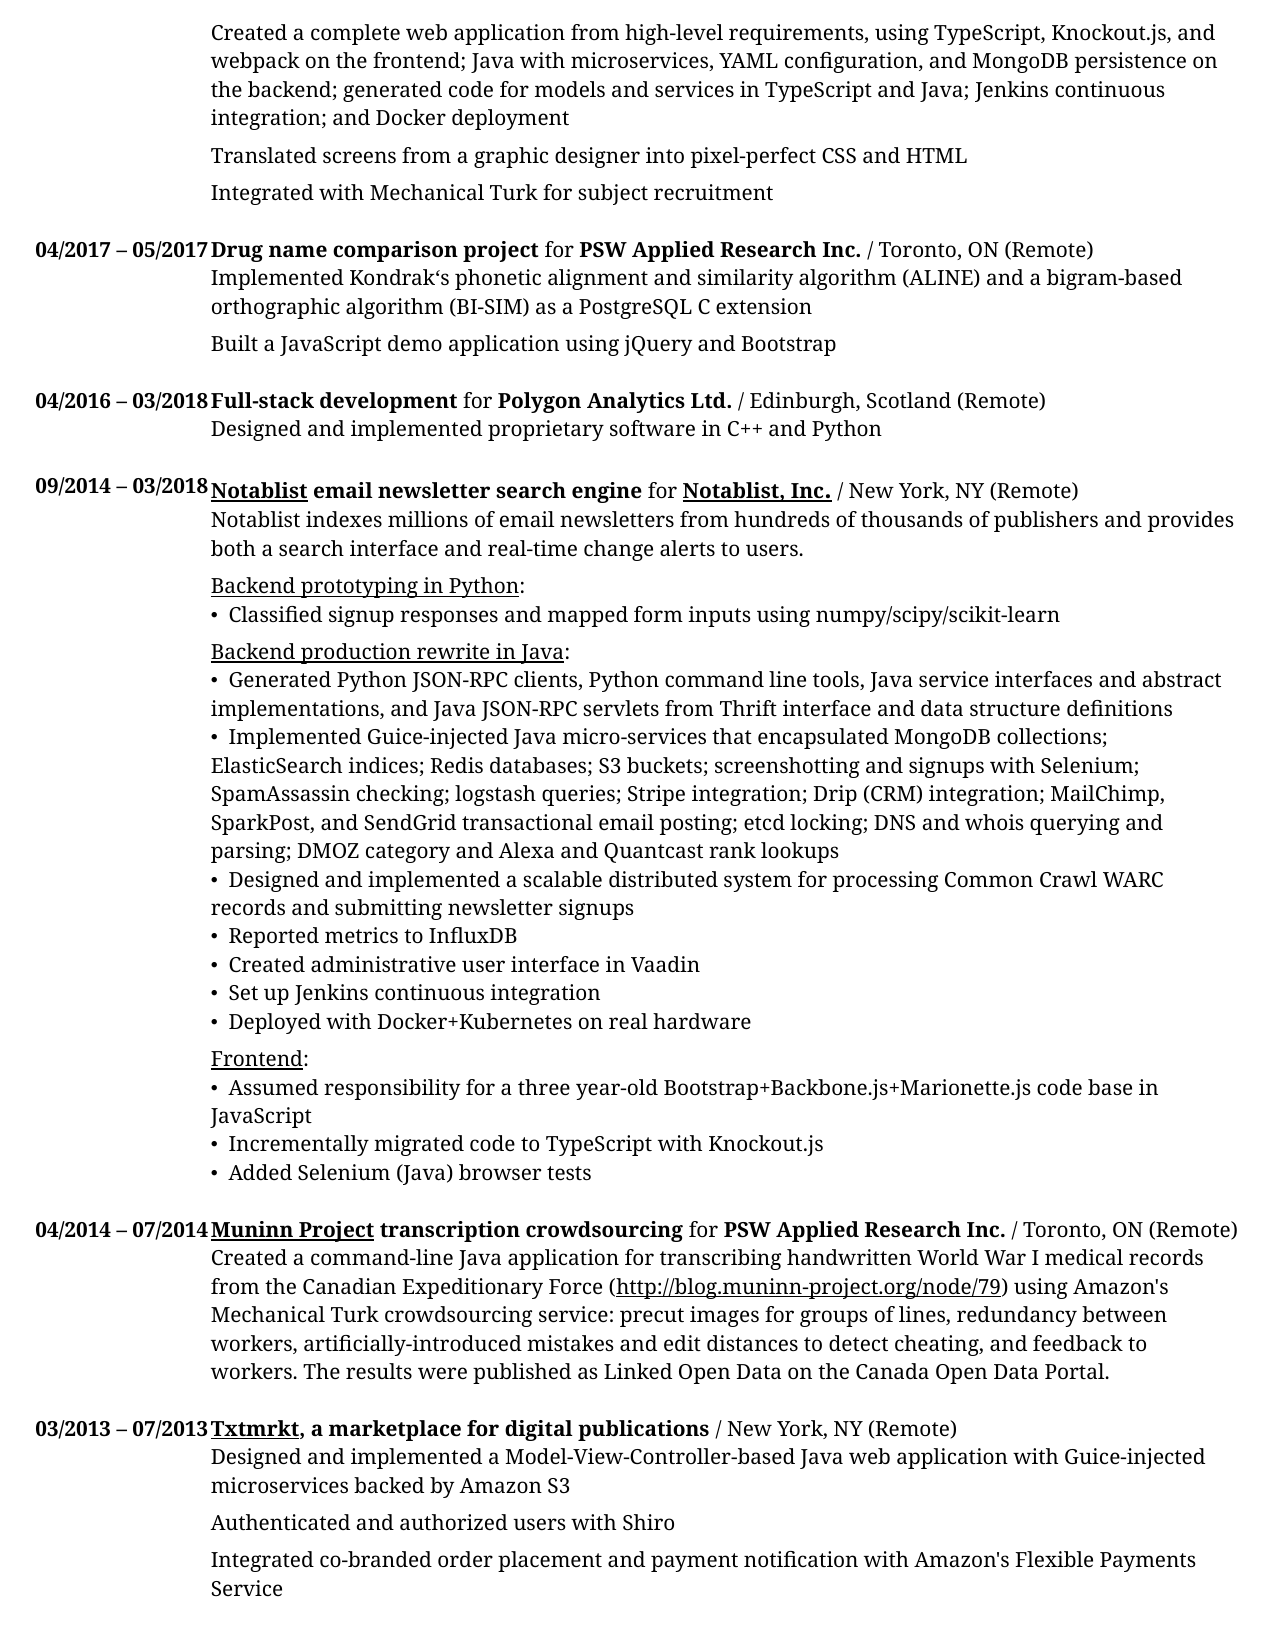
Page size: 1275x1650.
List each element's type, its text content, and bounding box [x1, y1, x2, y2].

table_cell 04/2017 – 05/2017 [35, 235, 211, 263]
table_cell [211, 1386, 1239, 1414]
table_cell [35, 207, 211, 235]
table_cell Muninn Project transcription crowdsourcing for PSW Applied Research Inc. / Toronto, ON (Remote) [211, 1215, 1239, 1243]
table_cell Drug name comparison project for PSW Applied Research Inc. / Toronto, ON (Remote) [211, 235, 1239, 263]
table_cell 03/2013 – 07/2013 [35, 1414, 211, 1442]
table_cell [35, 1243, 211, 1386]
table_cell [211, 207, 1239, 235]
table_cell [35, 264, 211, 358]
table_cell [35, 1443, 211, 1602]
table_cell [35, 443, 211, 471]
table_cell [35, 415, 211, 443]
table_cell Txtmrkt, a marketplace for digital publications / New York, NY (Remote) [211, 1414, 1239, 1442]
table_cell [35, 358, 211, 386]
table_cell Created a complete web application from high-level requirements, using TypeScript, Knockout.js, and webpack on the frontend; Java with microservices, YAML configuration, and MongoDB persistence on the backend; generated code for models and services in TypeScript and Java; Jenkins continuous integration; and Docker deployment Translated screens from a graphic designer into pixel-perfect CSS and HTML Integrated with Mechanical Turk for subject recruitment [211, 18, 1239, 207]
table_cell 04/2016 – 03/2018 [35, 386, 211, 414]
table_cell [35, 1386, 211, 1414]
table_cell [35, 563, 211, 1186]
table_cell Designed and implemented proprietary software in C++ and Python [211, 415, 1239, 443]
table_cell Implemented Kondrak‘s phonetic alignment and similarity algorithm (ALINE) and a bigram-based orthographic algorithm (BI-SIM) as a PostgreSQL C extension Built a JavaScript demo application using jQuery and Bootstrap [211, 264, 1239, 358]
table_cell [35, 18, 211, 207]
table_cell Designed and implemented a Model-View-Controller-based Java web application with Guice-injected microservices backed by Amazon S3 Authenticated and authorized users with Shiro Integrated co-branded order placement and payment notification with Amazon's Flexible Payments Service [211, 1443, 1239, 1602]
table_cell [211, 1186, 1239, 1215]
table_cell Backend prototyping in Python: Classified signup responses and mapped form inputs using numpy/scipy/scikit-learn Backend production rewrite in Java: Generated Python JSON-RPC clients, Python command line tools, Java service interfaces and abstract implementations, and Java JSON-RPC servlets from Thrift interface and data structure definitions Implemented Guice-injected Java micro-services that encapsulated MongoDB collections; ElasticSearch indices; Redis databases; S3 buckets; screenshotting and signups with Selenium; SpamAssassin checking; logstash queries; Stripe integration; Drip (CRM) integration; MailChimp, SparkPost, and SendGrid transactional email posting; etcd locking; DNS and whois querying and parsing; DMOZ category and Alexa and Quantcast rank lookups Designed and implemented a scalable distributed system for processing Common Crawl WARC records and submitting newsletter signups Reported metrics to InfluxDB Created administrative user interface in Vaadin Set up Jenkins continuous integration Deployed with Docker+Kubernetes on real hardware Frontend: Assumed responsibility for a three year-old Bootstrap+Backbone.js+Marionette.js code base in JavaScript Incrementally migrated code to TypeScript with Knockout.js Added Selenium (Java) browser tests [211, 563, 1239, 1186]
table_cell [211, 443, 1239, 471]
table_cell [211, 358, 1239, 386]
table_cell Full-stack development for Polygon Analytics Ltd. / Edinburgh, Scotland (Remote) [211, 386, 1239, 414]
table_cell Created a command-line Java application for transcribing handwritten World War I medical records from the Canadian Expeditionary Force (http://blog.muninn-project.org/node/79) using Amazon's Mechanical Turk crowdsourcing service: precut images for groups of lines, redundancy between workers, artificially-introduced mistakes and edit distances to detect cheating, and feedback to workers. The results were published as Linked Open Data on the Canada Open Data Portal. [211, 1243, 1239, 1386]
table_cell [35, 1186, 211, 1215]
table_cell Notablist email newsletter search engine for Notablist, Inc. / New York, NY (Remote) Notablist indexes millions of email newsletters from hundreds of thousands of publishers and provides both a search interface and real-time change alerts to users. [211, 471, 1239, 562]
table_cell 09/2014 – 03/2018 [35, 471, 211, 562]
table_cell [211, 1603, 1239, 1631]
table_cell [35, 1603, 211, 1631]
table_cell 04/2014 – 07/2014 [35, 1215, 211, 1243]
